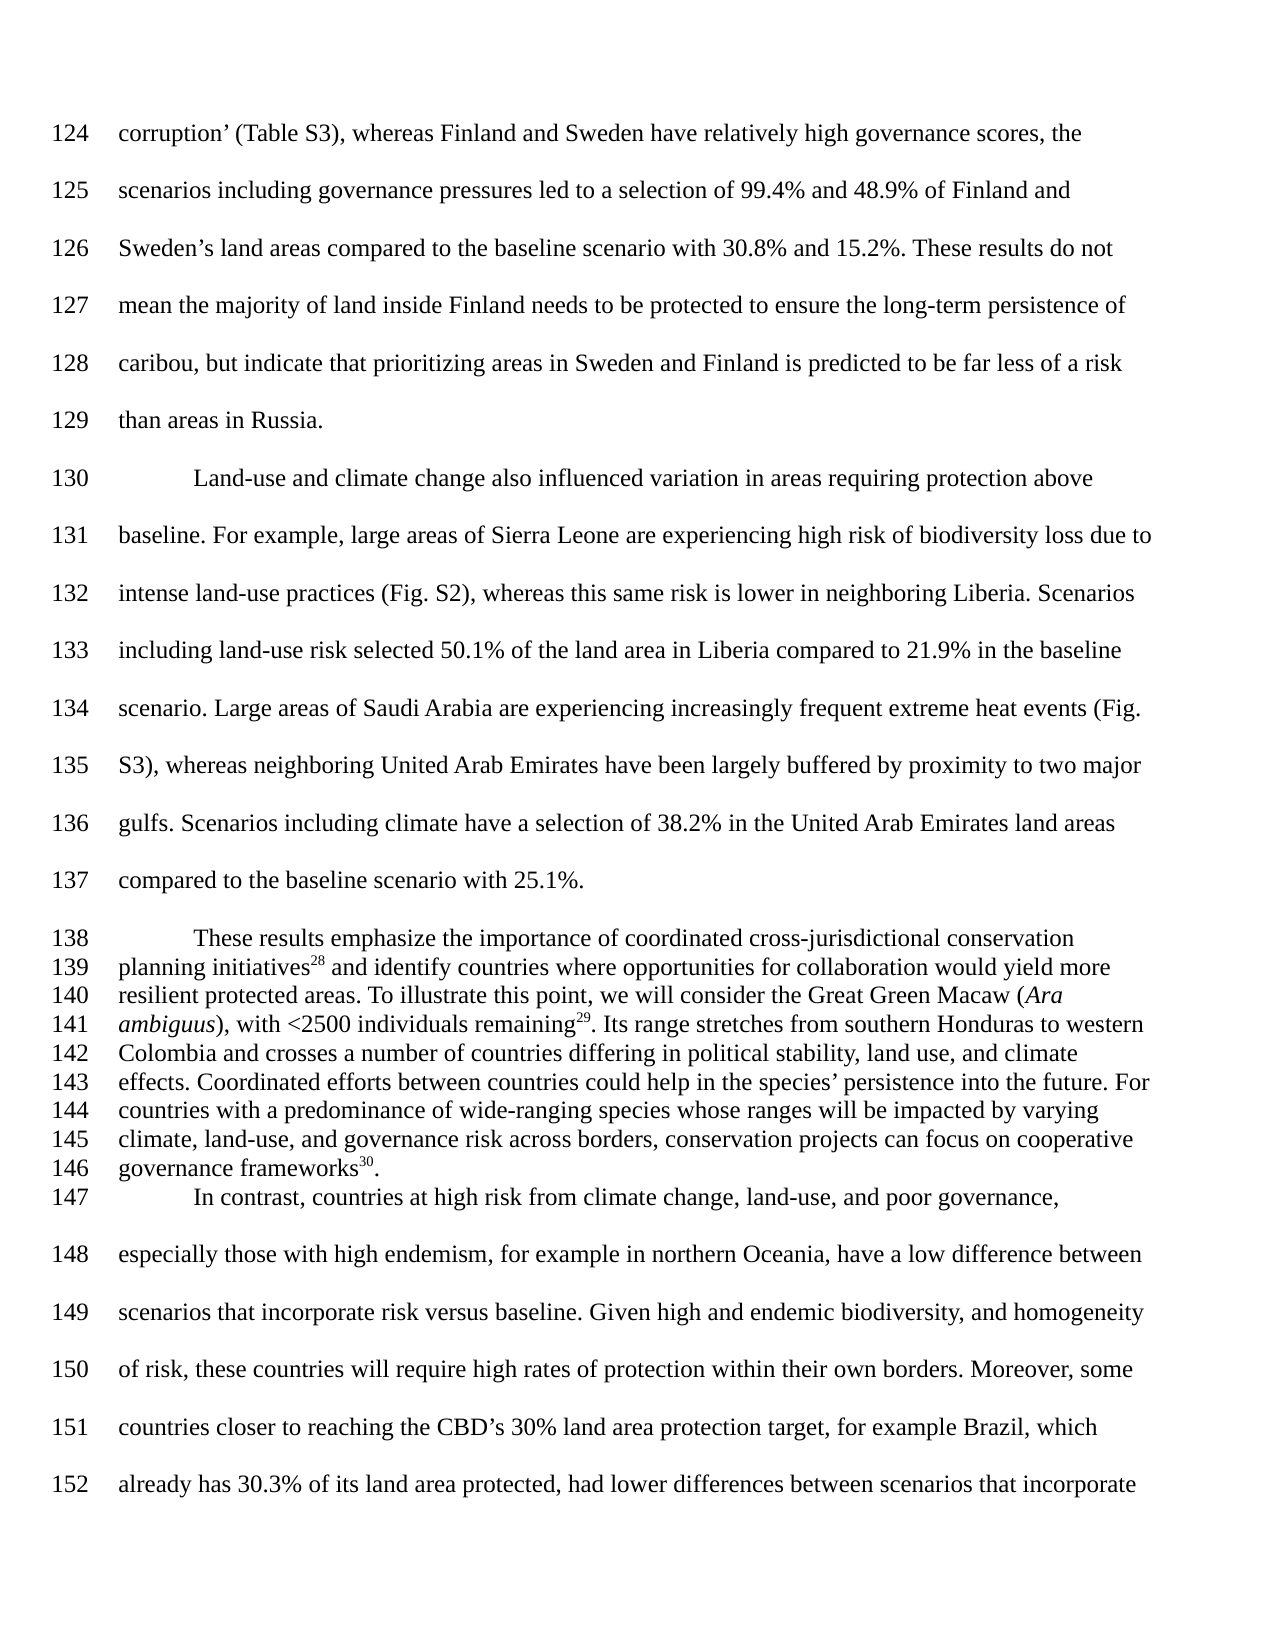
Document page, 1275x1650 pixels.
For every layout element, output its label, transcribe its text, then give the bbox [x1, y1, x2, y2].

text These results emphasize the importance of coordinated cross-jurisdictional conservation planning initiatives28 and identify countries where opportunities for collaboration would yield more resilient protected areas. To illustrate this point, we will consider the Great Green Macaw (Ara ambiguus), with <2500 individuals remaining29. Its range stretches from southern Honduras to western Colombia and crosses a number of countries differing in political stability, land use, and climate effects. Coordinated efforts between countries could help in the species’ persistence into the future. For countries with a predominance of wide-ranging species whose ranges will be impacted by varying climate, land-use, and governance risk across borders, conservation projects can focus on cooperative governance frameworks30. [118, 923, 1157, 1182]
text corruption’ (Table S3), whereas Finland and Sweden have relatively high governance scores, the scenarios including governance pressures led to a selection of 99.4% and 48.9% of Finland and Sweden’s land areas compared to the baseline scenario with 30.8% and 15.2%. These results do not mean the majority of land inside Finland needs to be protected to ensure the long-term persistence of caribou, but indicate that prioritizing areas in Sweden and Finland is predicted to be far less of a risk than areas in Russia. [118, 118, 1157, 434]
text Land-use and climate change also influenced variation in areas requiring protection above baseline. For example, large areas of Sierra Leone are experiencing high risk of biodiversity loss due to intense land-use practices (Fig. S2), whereas this same risk is lower in neighboring Liberia. Scenarios including land-use risk selected 50.1% of the land area in Liberia compared to 21.9% in the baseline scenario. Large areas of Saudi Arabia are experiencing increasingly frequent extreme heat events (Fig. S3), whereas neighboring United Arab Emirates have been largely buffered by proximity to two major gulfs. Scenarios including climate have a selection of 38.2% in the United Arab Emirates land areas compared to the baseline scenario with 25.1%. [118, 463, 1157, 894]
text In contrast, countries at high risk from climate change, land-use, and poor governance, especially those with high endemism, for example in northern Oceania, have a low difference between scenarios that incorporate risk versus baseline. Given high and endemic biodiversity, and homogeneity of risk, these countries will require high rates of protection within their own borders. Moreover, some countries closer to reaching the CBD’s 30% land area protection target, for example Brazil, which already has 30.3% of its land area protected, had lower differences between scenarios that incorporate [118, 1182, 1157, 1498]
